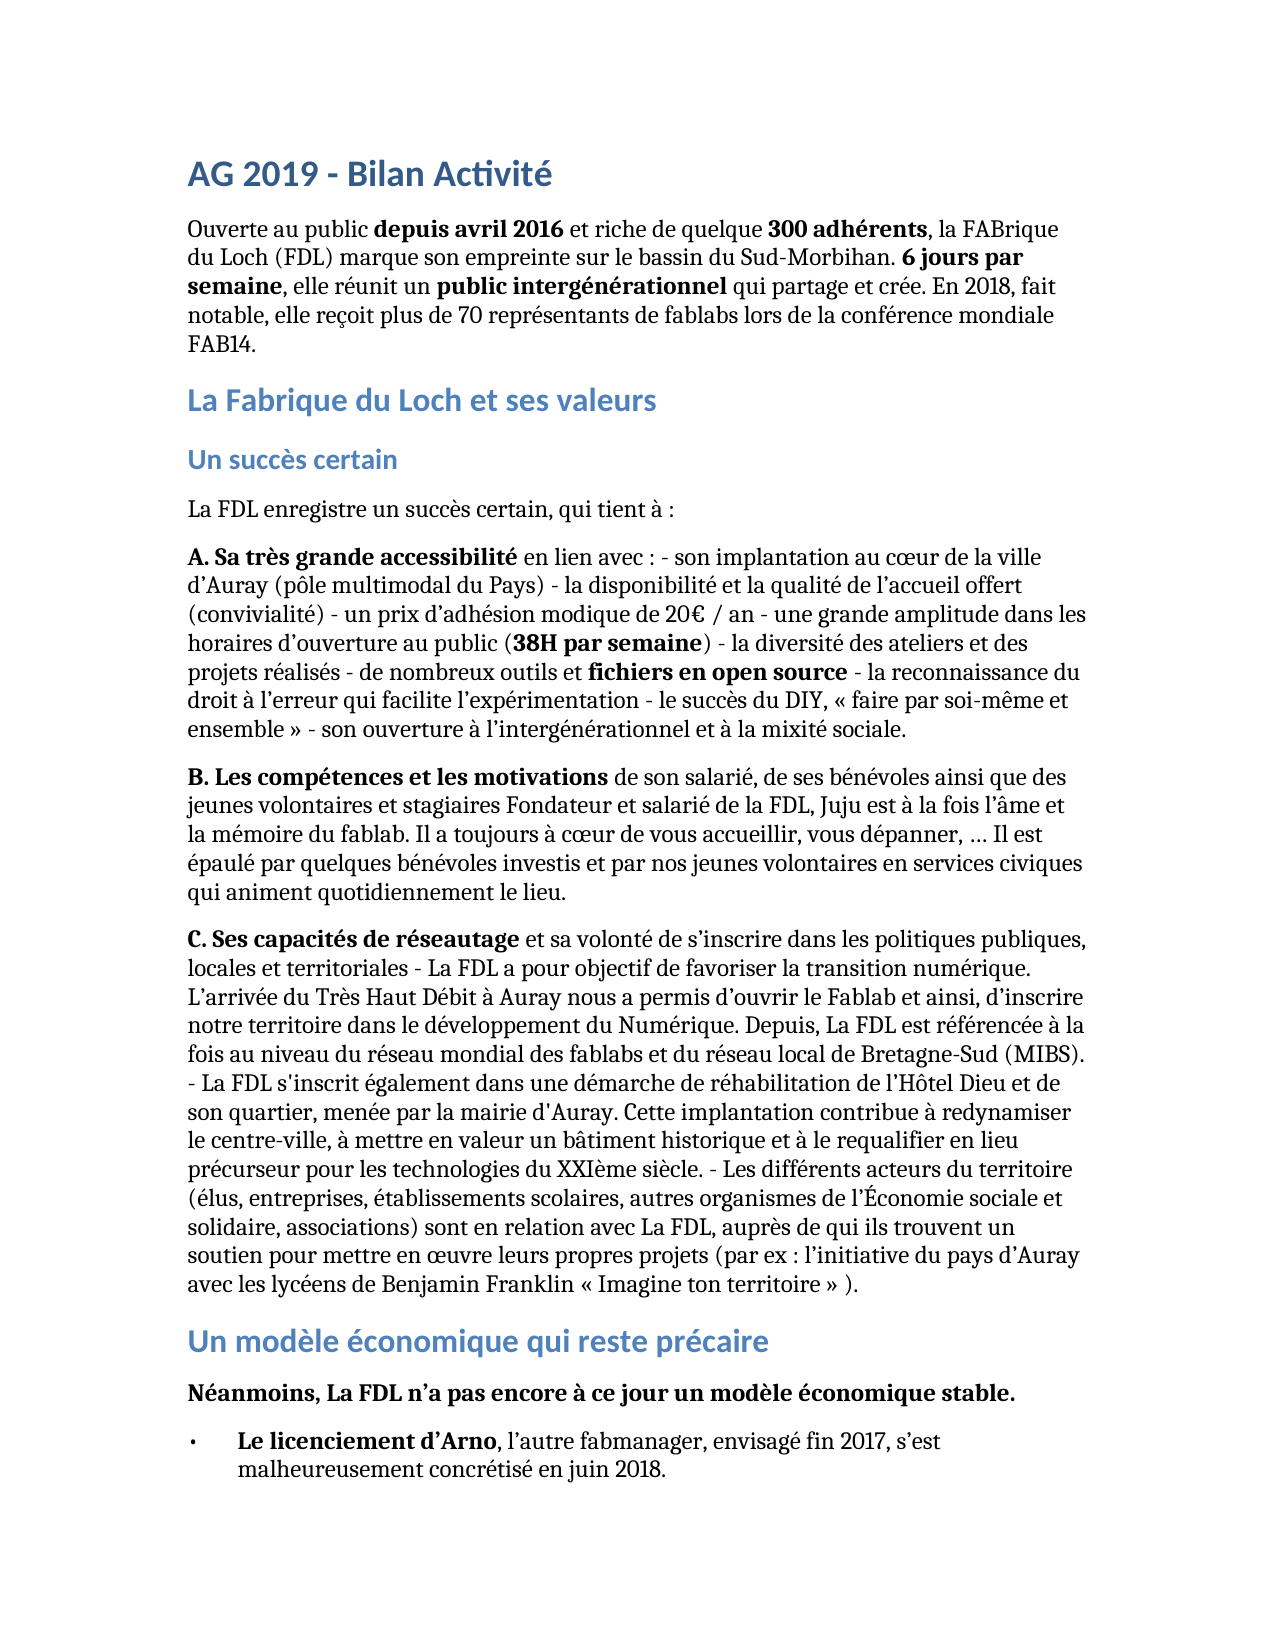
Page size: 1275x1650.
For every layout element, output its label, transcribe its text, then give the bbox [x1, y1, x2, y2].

text Néanmoins, La FDL n’a pas encore à ce jour un modèle économique stable. [187, 1379, 1087, 1408]
list Le licenciement d’Arno, l’autre fabmanager, envisagé fin 2017, s’est malheureusement concrétisé en juin 2018. [187, 1427, 1087, 1484]
text A. Sa très grande accessibilité en lien avec : - son implantation au cœur de la ville d’Auray (pôle multimodal du Pays) - la disponibilité et la qualité de l’accueil offert (convivialité) - un prix d’adhésion modique de 20€ / an - une grande amplitude dans les horaires d’ouverture au public (38H par semaine) - la diversité des ateliers et des projets réalisés - de nombreux outils et fichiers en open source - la reconnaissance du droit à l’erreur qui facilite l’expérimentation - le succès du DIY, « faire par soi-même et ensemble » - son ouverture à l’intergénérationnel et à la mixité sociale. [187, 543, 1087, 744]
text C. Ses capacités de réseautage et sa volonté de s’inscrire dans les politiques publiques, locales et territoriales - La FDL a pour objectif de favoriser la transition numérique. L’arrivée du Très Haut Débit à Auray nous a permis d’ouvrir le Fablab et ainsi, d’inscrire notre territoire dans le développement du Numérique. Depuis, La FDL est référencée à la fois au niveau du réseau mondial des fablabs et du réseau local de Bretagne-Sud (MIBS). - La FDL s'inscrit également dans une démarche de réhabilitation de l’Hôtel Dieu et de son quartier, menée par la mairie d'Auray. Cette implantation contribue à redynamiser le centre-ville, à mettre en valeur un bâtiment historique et à le requalifier en lieu précurseur pour les technologies du XXIème siècle. - Les différents acteurs du territoire (élus, entreprises, établissements scolaires, autres organismes de l’Économie sociale et solidaire, associations) sont en relation avec La FDL, auprès de qui ils trouvent un soutien pour mettre en œuvre leurs propres projets (par ex : l’initiative du pays d’Auray avec les lycéens de Benjamin Franklin « Imagine ton territoire » ). [187, 925, 1087, 1299]
subtitle Un modèle économique qui reste précaire [187, 1320, 1087, 1360]
text La FDL enregistre un succès certain, qui tient à : [187, 495, 1087, 524]
text B. Les compétences et les motivations de son salarié, de ses bénévoles ainsi que des jeunes volontaires et stagiaires Fondateur et salarié de la FDL, Juju est à la fois l’âme et la mémoire du fablab. Il a toujours à cœur de vous accueillir, vous dépanner, … Il est épaulé par quelques bénévoles investis et par nos jeunes volontaires en services civiques qui animent quotidiennement le lieu. [187, 763, 1087, 906]
subtitle Un succès certain [187, 441, 1087, 476]
subtitle AG 2019 - Bilan Activité [187, 150, 1087, 196]
text Ouverte au public depuis avril 2016 et riche de quelque 300 adhérents, la FABrique du Loch (FDL) marque son empreinte sur le bassin du Sud-Morbihan. 6 jours par semaine, elle réunit un public intergénérationnel qui partage et crée. En 2018, fait notable, elle reçoit plus de 70 représentants de fablabs lors de la conférence mondiale FAB14. [187, 214, 1087, 358]
subtitle La Fabrique du Loch et ses valeurs [187, 379, 1087, 420]
